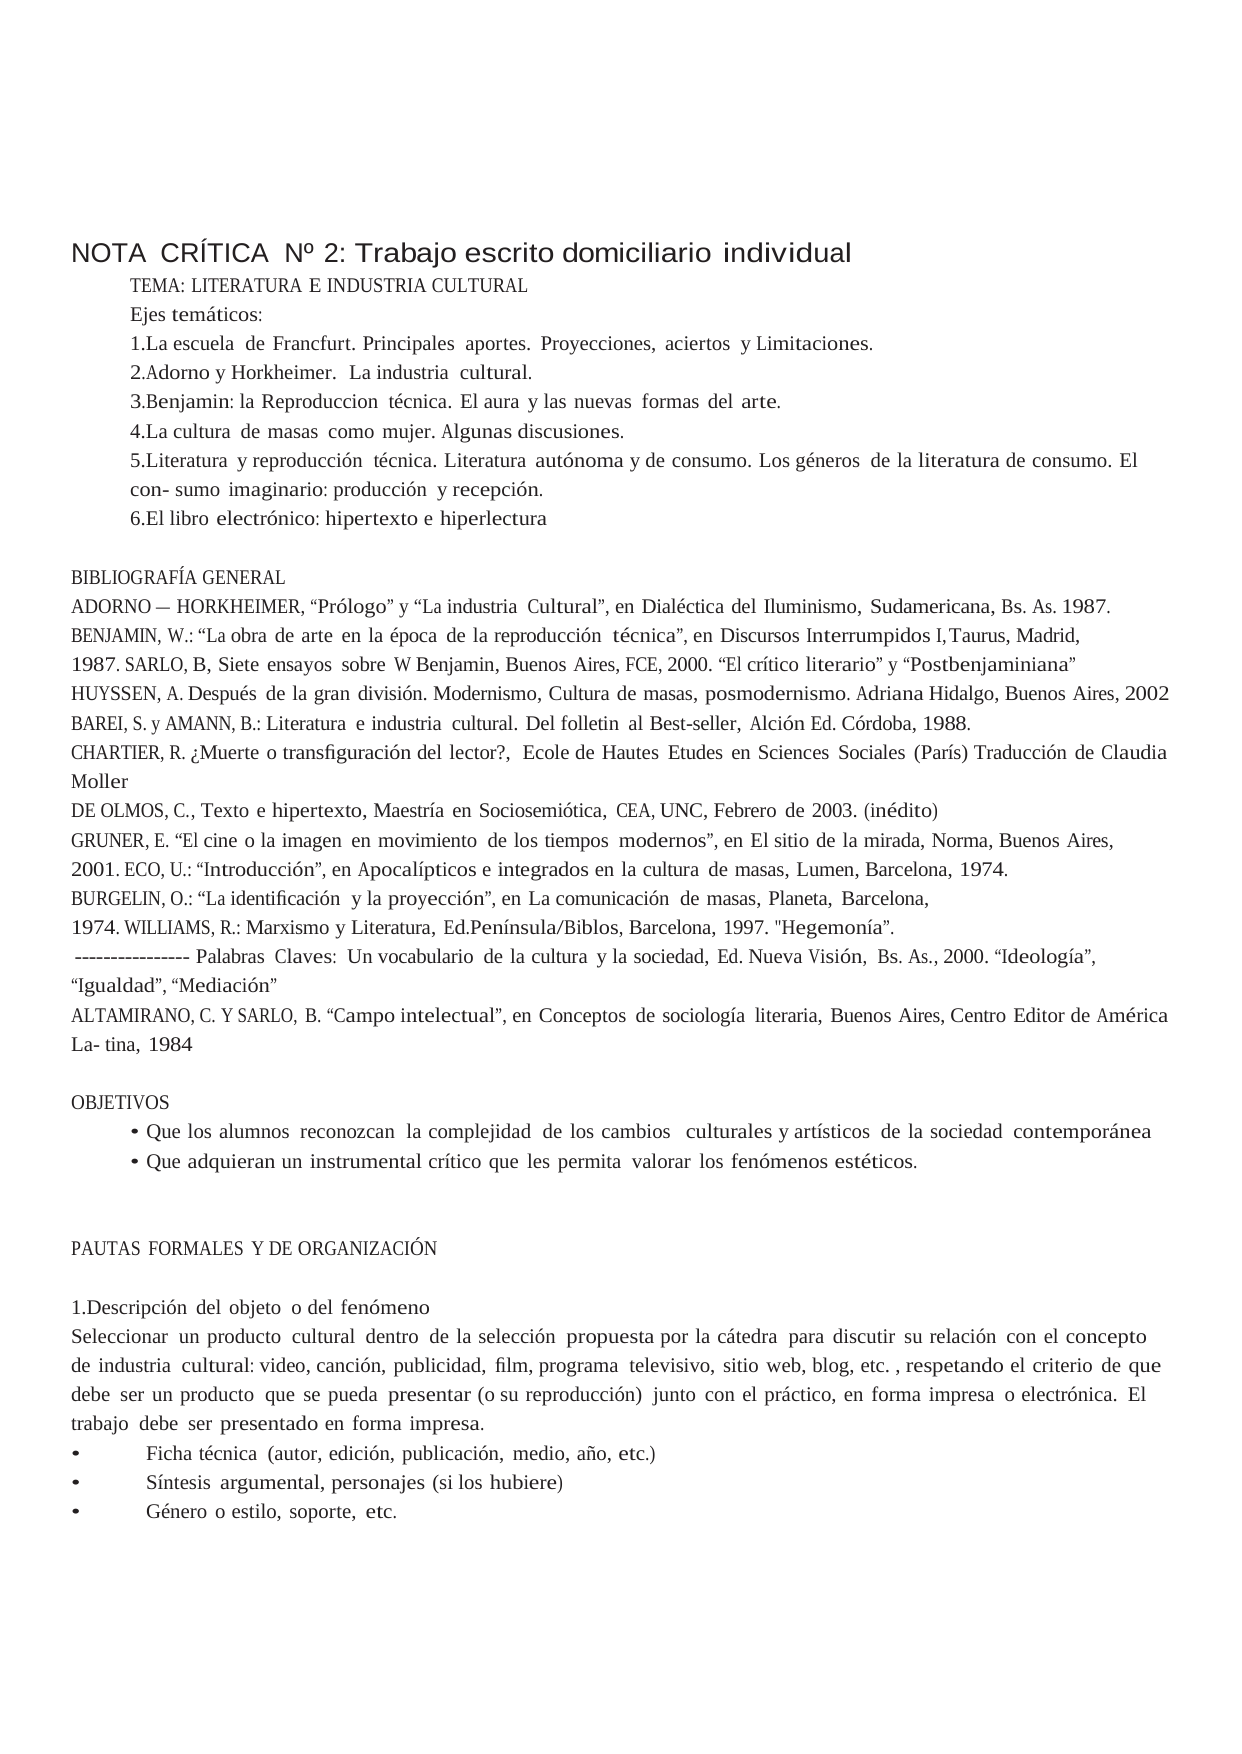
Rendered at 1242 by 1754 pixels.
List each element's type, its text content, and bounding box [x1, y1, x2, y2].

text Moller [71, 769, 1185, 793]
text BIBLIOGRAFÍA GENERAL [71, 565, 1185, 589]
text • Que los alumnos reconozcan la complejidad de los cambios culturales y artísticos de la sociedad contemporánea [130, 1119, 1185, 1143]
text 4.La cultura de masas como mujer. Algunas discusiones. [130, 419, 1185, 443]
text 1.La escuela de Francfurt. Principales aportes. Proyecciones, aciertos y Limitaciones. [130, 331, 1185, 355]
text PAUTAS FORMALES Y DE ORGANIZACIÓN [71, 1236, 1185, 1260]
text • Género o estilo, soporte, etc. [71, 1499, 1185, 1523]
text • Ficha técnica (autor, edición, publicación, medio, año, etc.) [71, 1441, 1185, 1464]
text ALTAMIRANO, C. Y SARLO, B. “Campo intelectual”, en Conceptos de sociología literaria, Buenos Aires, Centro Editor de América La- tina, 1984 [71, 1003, 1172, 1056]
text Seleccionar un producto cultural dentro de la selección propuesta por la cátedra para discutir su relación con el concepto de industria cultural: video, canción, publicidad, ﬁlm, programa televisivo, sitio web, blog, etc. , respetando el criterio de que debe ser un producto que se pueda presentar (o su reproducción) junto con el práctico, en forma impresa o electrónica. El trabajo debe ser presentado en forma impresa. [71, 1324, 1165, 1435]
text OBJETIVOS [71, 1090, 1185, 1114]
text ADORNO – HORKHEIMER, “Prólogo” y “La industria Cultural”, en Dialéctica del Iluminismo, Sudamericana, Bs. As. 1987. BENJAMIN, W.: “La obra de arte en la época de la reproducción técnica”, en Discursos Interrumpidos I, Taurus, Madrid, 1987. SARLO, B, Siete ensayos sobre W Benjamin, Buenos Aires, FCE, 2000. “El crítico literario” y “Postbenjaminiana” [71, 594, 1118, 676]
text • Que adquieran un instrumental crítico que les permita valorar los fenómenos estéticos. [130, 1149, 1185, 1173]
text 6.El libro electrónico: hipertexto e hiperlectura [130, 506, 1185, 530]
text • Síntesis argumental, personajes (si los hubiere) [71, 1470, 1185, 1494]
text 1.Descripción del objeto o del fenómeno [71, 1295, 1185, 1319]
text 2.Adorno y Horkheimer. La industria cultural. [130, 360, 1185, 384]
text HUYSSEN, A. Después de la gran división. Modernismo, Cultura de masas, posmodernismo. Adriana Hidalgo, Buenos Aires, 2002 [71, 681, 1185, 705]
text BAREI, S. y AMANN, B.: Literatura e industria cultural. Del folletin al Best-seller, Alción Ed. Córdoba, 1988. [71, 711, 1185, 735]
text TEMA: LITERATURA E INDUSTRIA CULTURAL Ejes temáticos: [130, 272, 530, 326]
text NOTA CRÍTICA Nº 2: Trabajo escrito domiciliario individual [71, 237, 1185, 268]
text 3.Benjamin: la Reproduccion técnica. El aura y las nuevas formas del arte. [130, 389, 1185, 413]
text BURGELIN, O.: “La identiﬁcación y la proyección”, en La comunicación de masas, Planeta, Barcelona, 1974. WILLIAMS, R.: Marxismo y Literatura, Ed.Península/Biblos, Barcelona, 1997. "Hegemonía”. [71, 886, 973, 939]
text ---------------- Palabras Claves: Un vocabulario de la cultura y la sociedad, Ed. Nueva Visión, Bs. As., 2000. “Ideología”, “Igualdad”, “Mediación” [71, 944, 1169, 997]
text GRUNER, E. “El cine o la imagen en movimiento de los tiempos modernos”, en El sitio de la mirada, Norma, Buenos Aires, 2001. ECO, U.: “Introducción”, en Apocalípticos e integrados en la cultura de masas, Lumen, Barcelona, 1974. [71, 828, 1156, 881]
text 5.Literatura y reproducción técnica. Literatura autónoma y de consumo. Los géneros de la literatura de consumo. El con- sumo imaginario: producción y recepción. [130, 448, 1176, 501]
text DE OLMOS, C., Texto e hipertexto, Maestría en Sociosemiótica, CEA, UNC, Febrero de 2003. (inédito) [71, 798, 1185, 822]
text CHARTIER, R. ¿Muerte o transﬁguración del lector?, Ecole de Hautes Etudes en Sciences Sociales (París) Traducción de Claudia [71, 740, 1185, 764]
